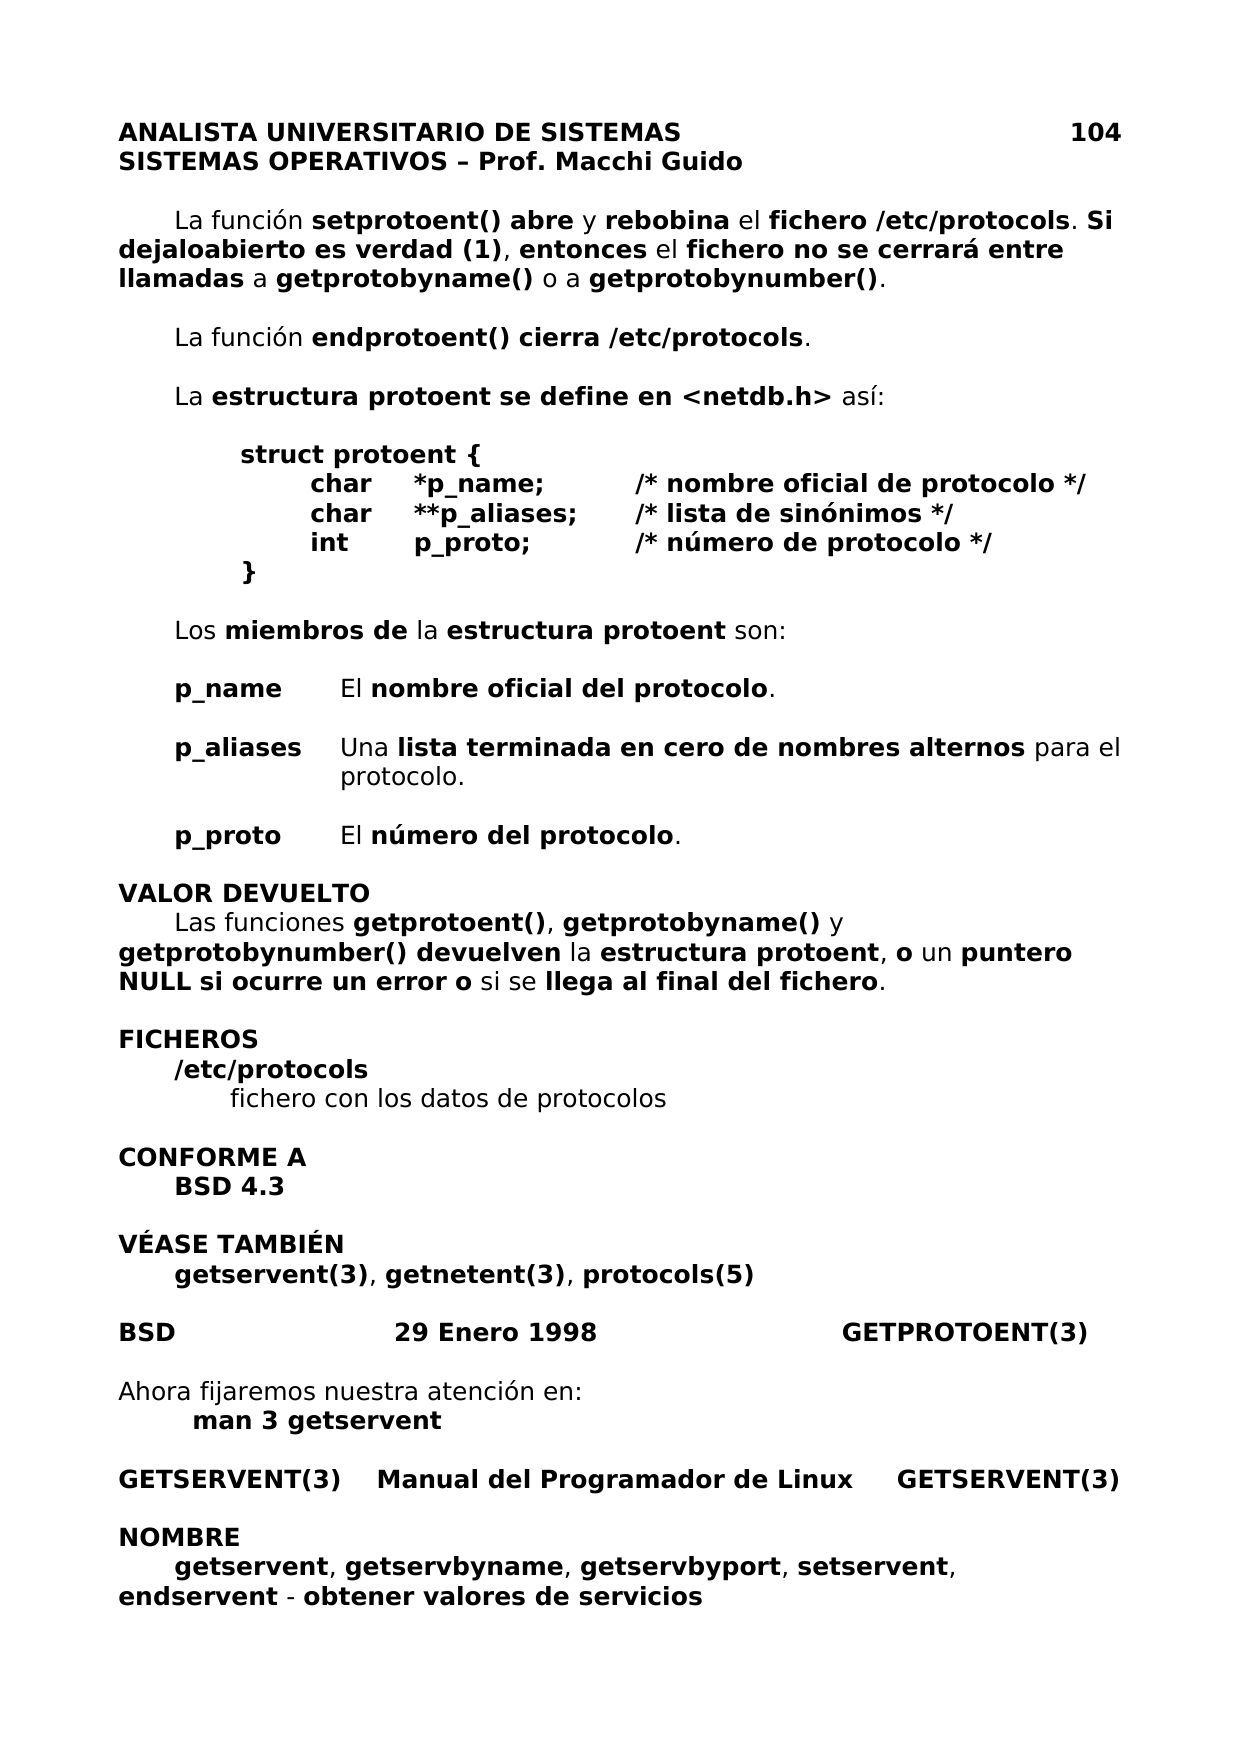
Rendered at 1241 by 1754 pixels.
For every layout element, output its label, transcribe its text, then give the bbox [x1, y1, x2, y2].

text VALOR DEVUELTO [118, 879, 1122, 909]
text man 3 getservent [118, 1406, 1122, 1436]
text CONFORME A [118, 1143, 1122, 1172]
text NOMBRE [118, 1523, 1122, 1553]
text } [118, 557, 1122, 587]
text VÉASE TAMBIÉN [118, 1231, 1122, 1260]
text Las funciones getprotoent(), getprotobyname() y [118, 909, 1122, 938]
text getprotobynumber() devuelven la estructura protoent, o un puntero NULL si ocurre un error o si se llega al final del fichero. [118, 938, 1122, 996]
text fichero con los datos de protocolos [118, 1084, 1122, 1113]
text Los miembros de la estructura protoent son: [118, 616, 1122, 645]
text getservent(3), getnetent(3), protocols(5) [118, 1260, 1122, 1289]
text GETSERVENT(3) Manual del Programador de Linux GETSERVENT(3) [118, 1465, 1122, 1494]
text La función endprotoent() cierra /etc/protocols. [118, 323, 1122, 352]
text /etc/protocols [118, 1055, 1122, 1084]
text Ahora fijaremos nuestra atención en: [118, 1377, 1122, 1406]
text BSD 29 Enero 1998 GETPROTOENT(3) [118, 1318, 1122, 1348]
text struct protoent { [118, 440, 1122, 469]
text p_proto El número del protocolo. [118, 821, 1122, 850]
text protocolo. [118, 762, 1122, 792]
text FICHEROS [118, 1026, 1122, 1055]
text char *p_name; /* nombre oficial de protocolo */ [118, 469, 1122, 499]
text char **p_aliases; /* lista de sinónimos */ [118, 499, 1122, 528]
text p_aliases Una lista terminada en cero de nombres alternos para el [118, 733, 1122, 762]
text La función setprotoent() abre y rebobina el fichero /etc/protocols. Si dejaloabierto es verdad (1), entonces el fichero no se cerrará entre llamadas a getprotobyname() o a getprotobynumber(). [118, 206, 1122, 294]
text p_name El nombre oficial del protocolo. [118, 674, 1122, 704]
text La estructura protoent se define en <netdb.h> así: [118, 382, 1122, 411]
text getservent, getservbyname, getservbyport, setservent, endservent - obtener valores de servicios [118, 1553, 1122, 1611]
text BSD 4.3 [118, 1172, 1122, 1201]
text int p_proto; /* número de protocolo */ [118, 528, 1122, 557]
